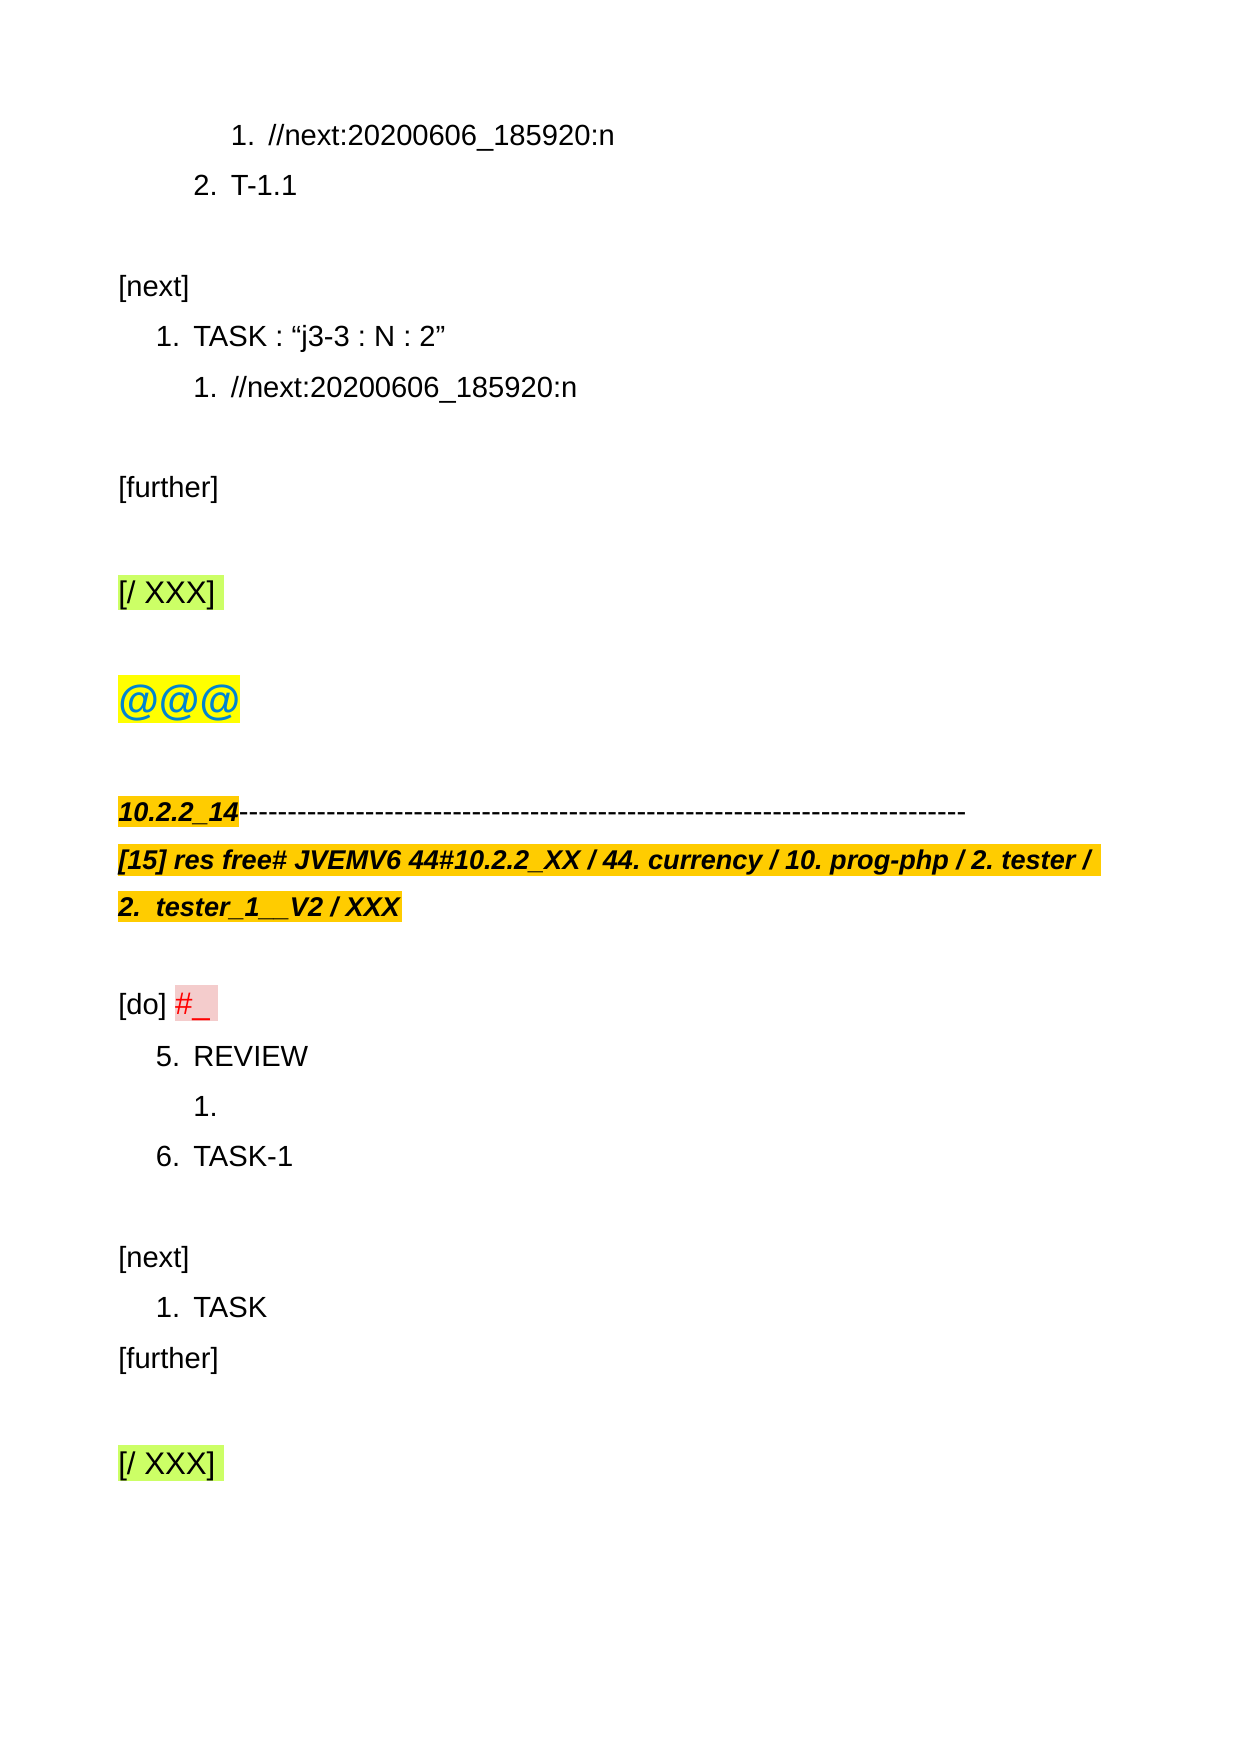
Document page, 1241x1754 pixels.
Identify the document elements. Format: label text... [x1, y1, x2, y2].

list TASK : “j3-3 : N : 2” [156, 319, 1122, 353]
text [next] [118, 1240, 1122, 1273]
list //next:20200606_185920:n [231, 118, 1122, 152]
text [further] [118, 1341, 1122, 1374]
text [do] #_ [118, 985, 1122, 1021]
text 10.2.2_14--------------------------------------------------------------------------- [118, 794, 1122, 827]
text [15] res free# JVEMV6 44#10.2.2_XX / 44. currency / 10. prog-php / 2. tester / 2. tester_1__V2 / XXX [118, 844, 1122, 922]
list T-1.1 [193, 168, 1122, 202]
text [/ XXX] [118, 521, 1122, 610]
text [/ XXX] [118, 1391, 1122, 1481]
text @@@ [118, 675, 1122, 723]
list //next:20200606_185920:n [193, 370, 1122, 403]
list TASK [156, 1290, 1122, 1324]
list REVIEW [156, 1039, 1122, 1072]
text [further] [118, 470, 1122, 504]
text [next] [118, 269, 1122, 303]
list TASK-1 [156, 1139, 1122, 1173]
